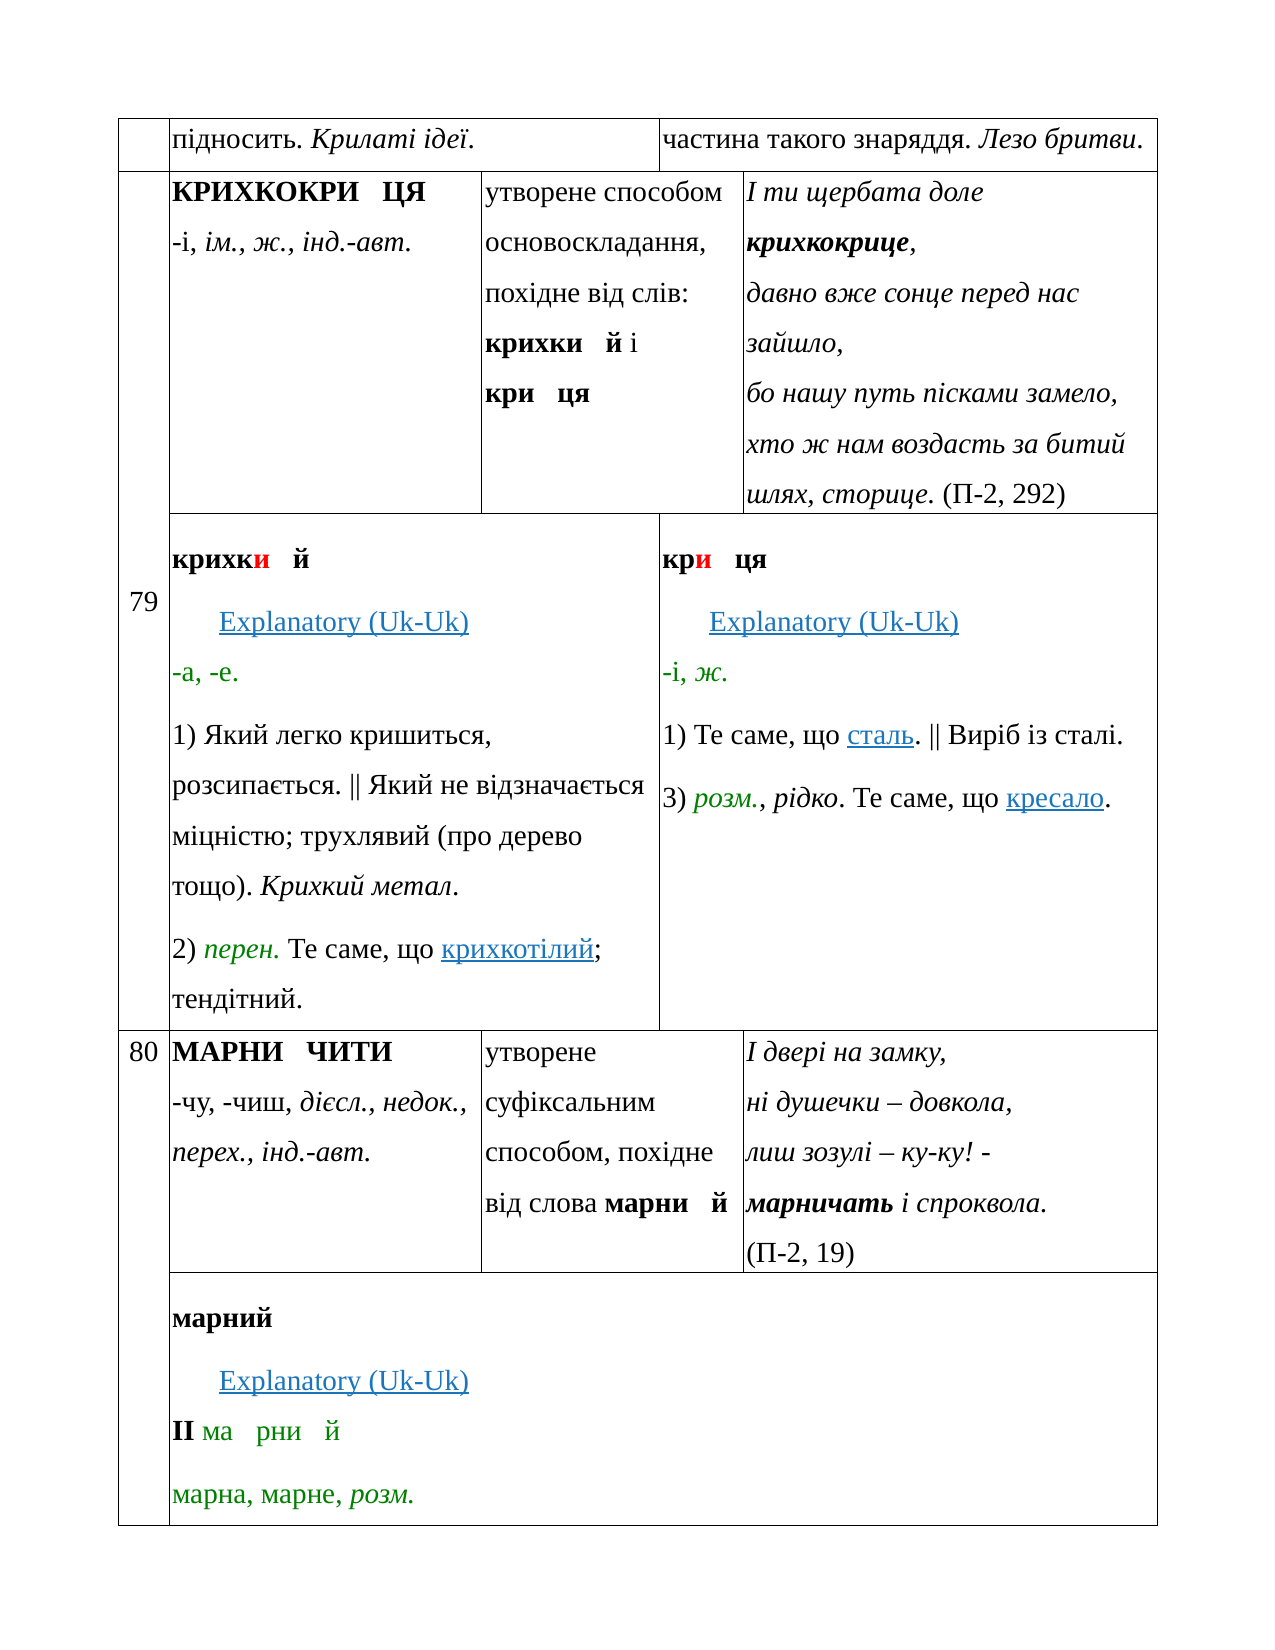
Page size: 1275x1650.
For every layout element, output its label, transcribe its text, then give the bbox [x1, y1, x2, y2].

table_cell марний Explanatory (Uk-Uk) II марний марна, марне, розм. [170, 1273, 1157, 1525]
table_cell криця Explanatory (Uk-Uk) -і, ж. 1) Те саме, що сталь. || Виріб із сталі. 3) розм., рідко. Те саме, що кресало. [660, 514, 1157, 1030]
table_cell І ти щербата доле крихкокрице, давно вже сонце перед нас зайшло, бо нашу путь пісками замело, хто ж нам воздасть за битий шлях, сторице. (П‑2, 292) [744, 172, 1157, 513]
table_cell І двері на замку, ні душечки – довкола, лиш зозулі – ку-ку! - марничать і спроквола. (П‑2, 19) [744, 1031, 1157, 1272]
table_cell Марничити -чу, -чиш, дієсл., недок., перех., інд.-авт. [170, 1031, 481, 1272]
table_cell [119, 119, 169, 171]
table_cell утворене способом основоскладання, похідне від слів: крихкий і криця [482, 172, 743, 513]
table_cell 80 [119, 1031, 169, 1525]
table_cell 79 [119, 172, 169, 1030]
table_cell Крихкокриця -і, ім., ж., інд.-авт. [170, 172, 481, 513]
table_cell частина такого знаряддя. Лезо бритви. [660, 119, 1157, 171]
table_cell підносить. Крилаті ідеї. [170, 119, 659, 171]
table_cell утворене суфіксальним способом, похідне від слова марний [482, 1031, 743, 1272]
table_cell крихкий Explanatory (Uk-Uk) -а, -е. 1) Який легко кришиться, розсипається. || Який не відзначається міцністю; трухлявий (про дерево тощо). Крихкий метал. 2) перен. Те саме, що крихкотілий; тендітний. [170, 514, 659, 1030]
